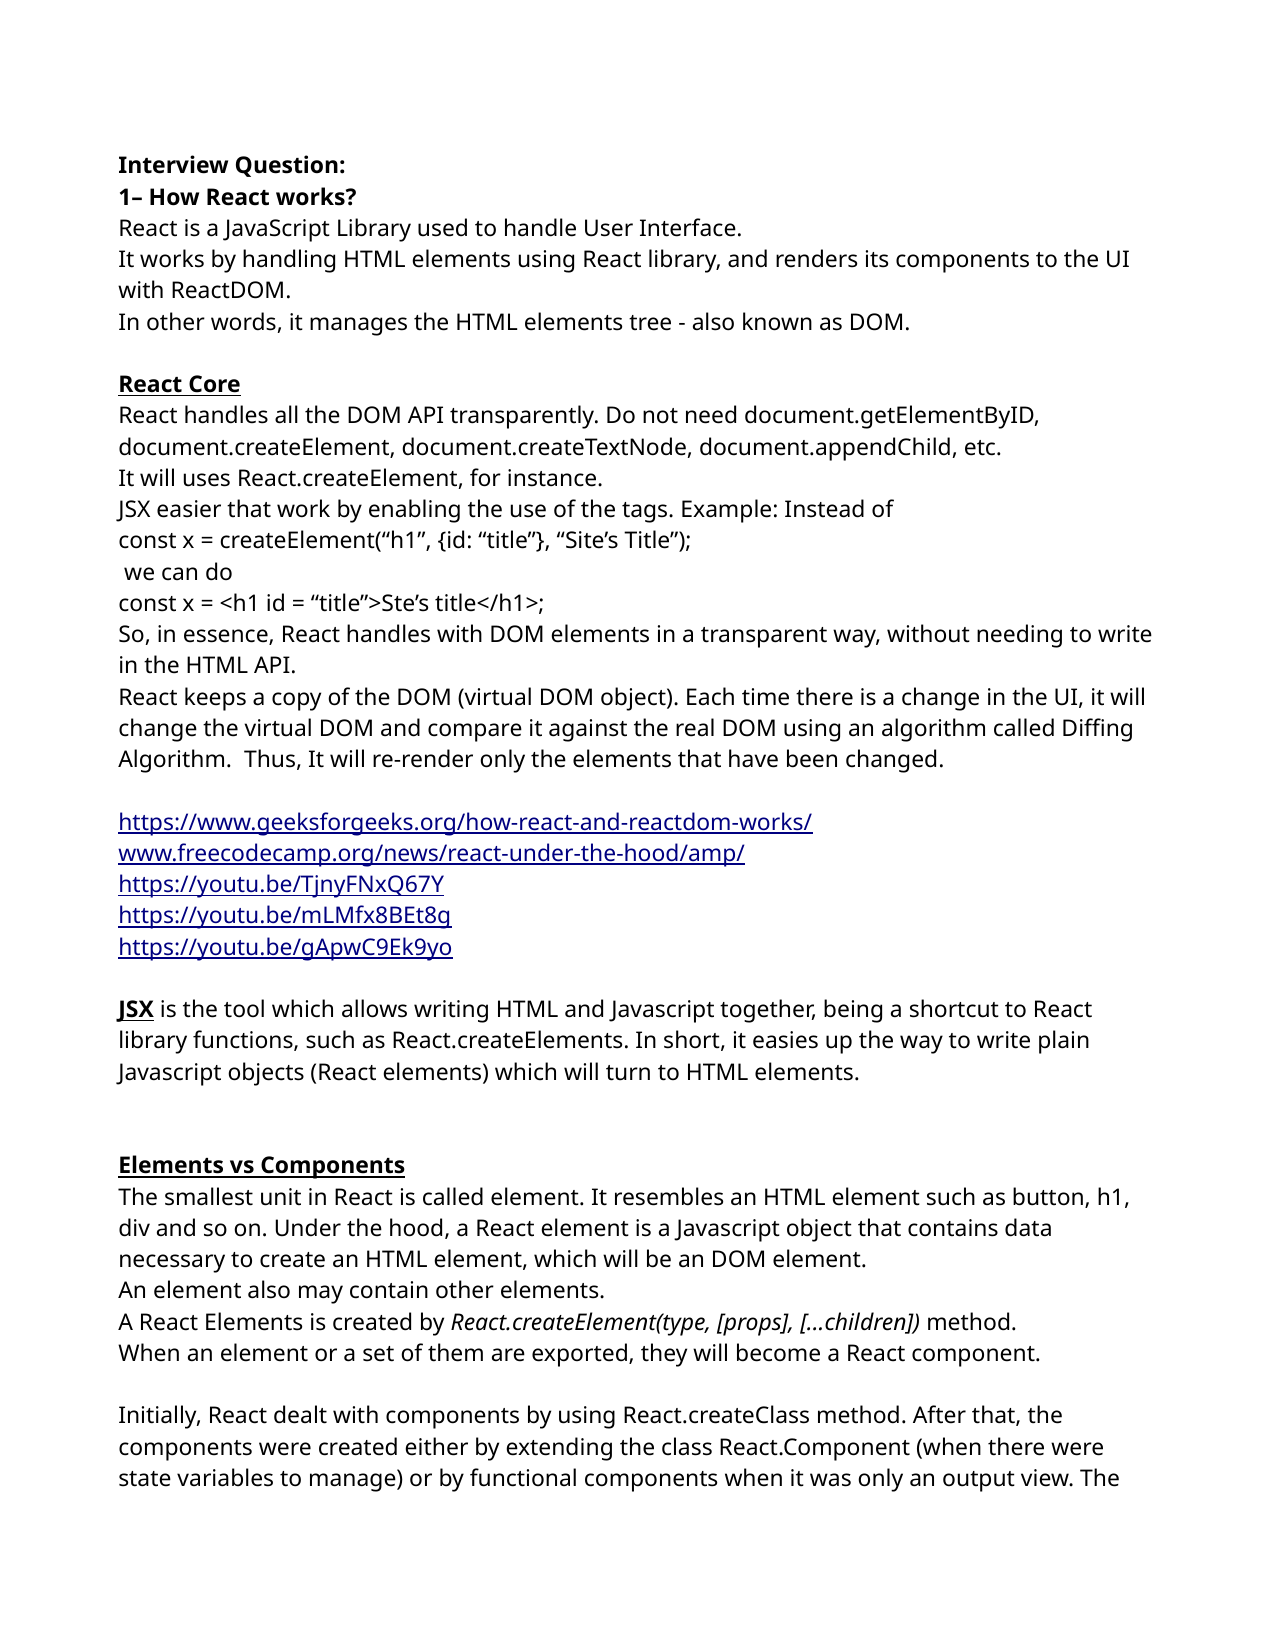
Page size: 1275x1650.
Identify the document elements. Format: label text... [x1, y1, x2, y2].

text An element also may contain other elements. [118, 1274, 1157, 1306]
text React keeps a copy of the DOM (virtual DOM object). Each time there is a change in the UI, it will change the virtual DOM and compare it against the real DOM using an algorithm called Diffing Algorithm. Thus, It will re-render only the elements that have been changed. [118, 681, 1157, 774]
text In other words, it manages the HTML elements tree - also known as DOM. [118, 306, 1157, 337]
text www.freecodecamp.org/news/react-under-the-hood/amp/ [118, 837, 1157, 868]
text The smallest unit in React is called element. It resembles an HTML element such as button, h1, div and so on. Under the hood, a React element is a Javascript object that contains data necessary to create an HTML element, which will be an DOM element. [118, 1181, 1157, 1274]
text https://www.geeksforgeeks.org/how-react-and-reactdom-works/ [118, 806, 1157, 837]
text we can do [118, 556, 1157, 587]
text React Core [118, 368, 1157, 399]
text So, in essence, React handles with DOM elements in a transparent way, without needing to write in the HTML API. [118, 618, 1157, 681]
text JSX is the tool which allows writing HTML and Javascript together, being a shortcut to React library functions, such as React.createElements. In short, it easies up the way to write plain Javascript objects (React elements) which will turn to HTML elements. [118, 993, 1157, 1087]
text A React Elements is created by React.createElement(type, [props], [...children]) method. [118, 1306, 1157, 1337]
text Elements vs Components [118, 1149, 1157, 1181]
text It works by handling HTML elements using React library, and renders its components to the UI with ReactDOM. [118, 243, 1157, 306]
text https://youtu.be/TjnyFNxQ67Y [118, 868, 1157, 899]
text const x = createElement(“h1”, {id: “title”}, “Site’s Title”); [118, 524, 1157, 556]
text React is a JavaScript Library used to handle User Interface. [118, 212, 1157, 243]
text 1– How React works? [118, 181, 1157, 212]
text Initially, React dealt with components by using React.createClass method. After that, the components were created either by extending the class React.Component (when there were state variables to manage) or by functional components when it was only an output view. The [118, 1399, 1157, 1493]
text When an element or a set of them are exported, they will become a React component. [118, 1337, 1157, 1368]
text It will uses React.createElement, for instance. [118, 462, 1157, 493]
text React handles all the DOM API transparently. Do not need document.getElementByID, document.createElement, document.createTextNode, document.appendChild, etc. [118, 399, 1157, 462]
text const x = <h1 id = “title”>Ste’s title</h1>; [118, 587, 1157, 618]
text https://youtu.be/mLMfx8BEt8g [118, 899, 1157, 931]
text Interview Question: [118, 149, 1157, 181]
text https://youtu.be/gApwC9Ek9yo [118, 931, 1157, 962]
text JSX easier that work by enabling the use of the tags. Example: Instead of [118, 493, 1157, 524]
